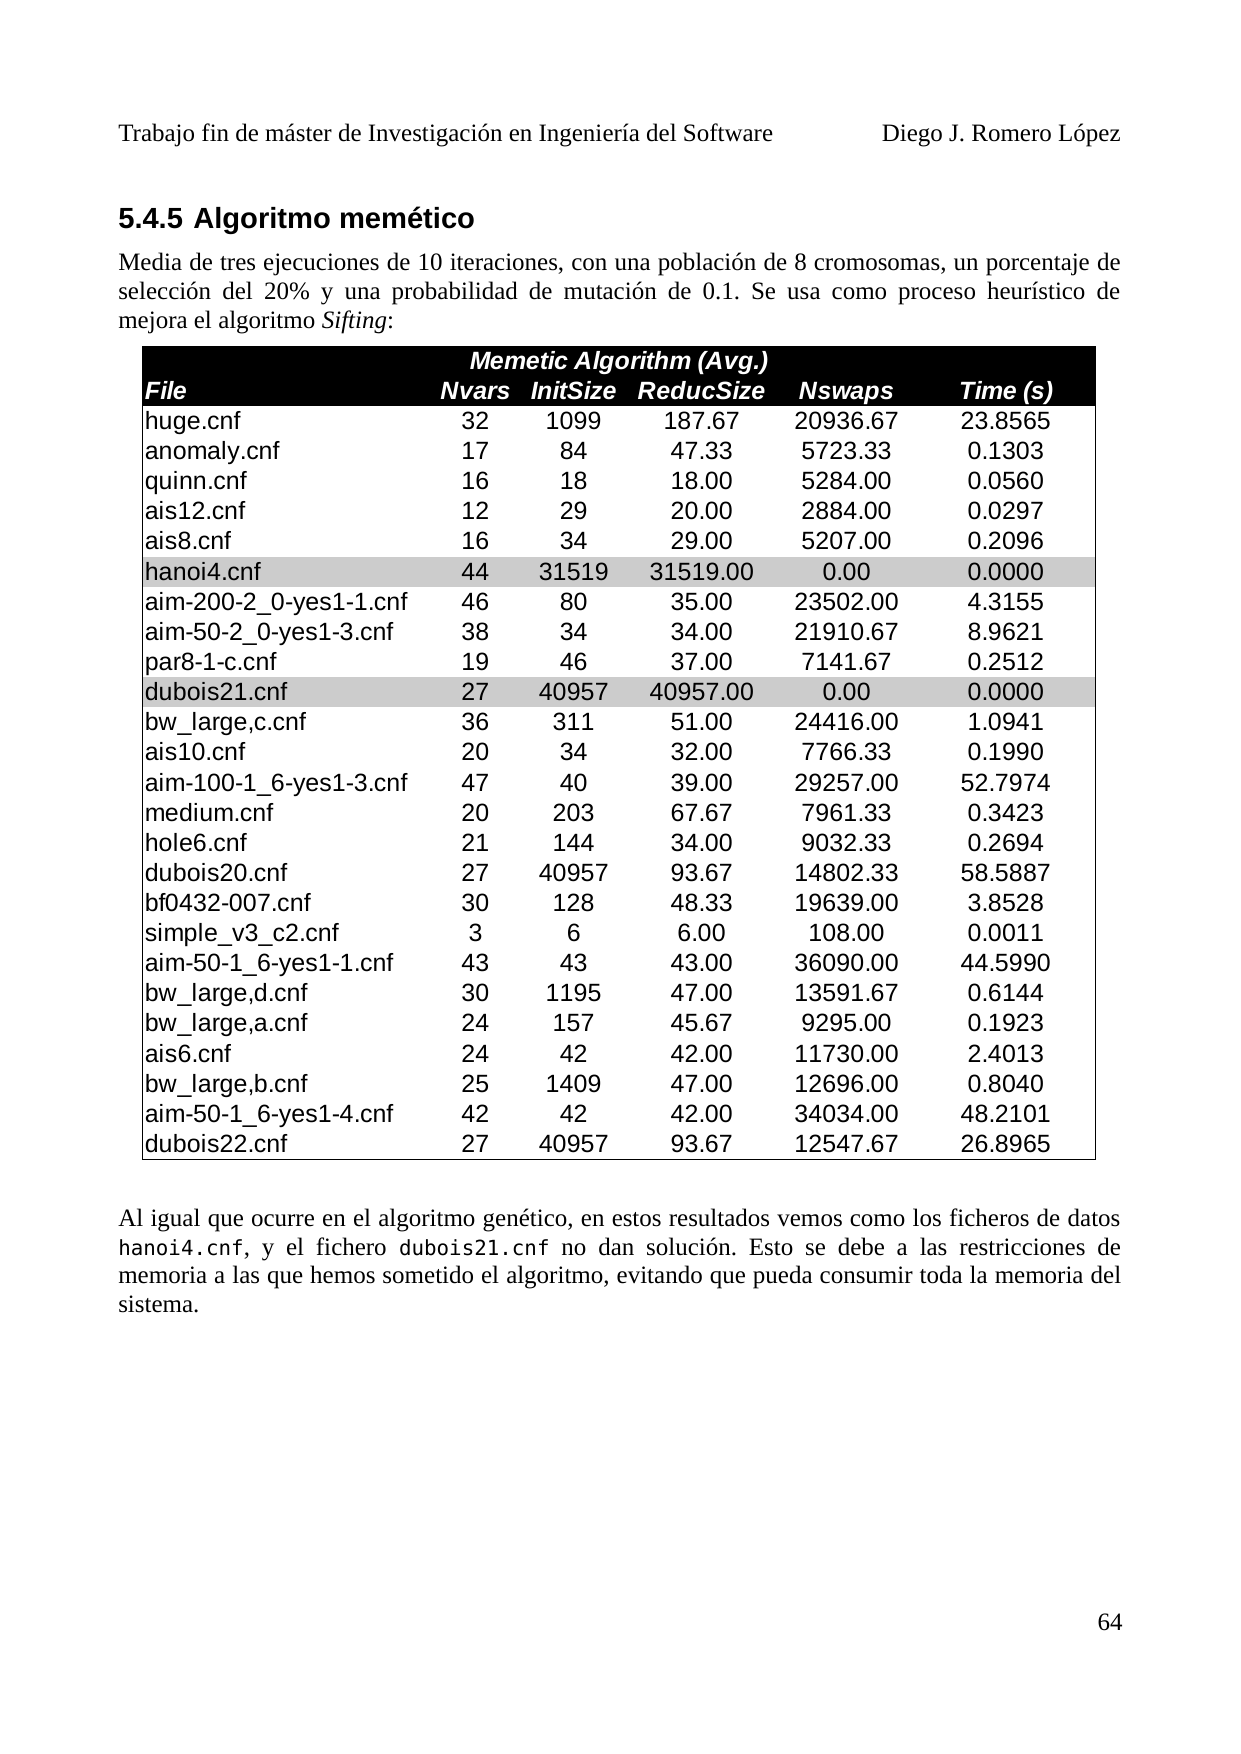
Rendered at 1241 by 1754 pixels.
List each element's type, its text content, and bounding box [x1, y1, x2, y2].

text Al igual que ocurre en el algoritmo genético, en estos resultados vemos como los ficheros de datos hanoi4.cnf, y el fichero dubois21.cnf no dan solución. Esto se debe a las restricciones de memoria a las que hemos sometido el algoritmo, evitando que pueda consumir toda la memoria del sistema. [118, 1203, 1122, 1318]
text Media de tres ejecuciones de 10 iteraciones, con una población de 8 cromosomas, un porcentaje de selección del 20% y una probabilidad de mutación de 0.1. Se usa como proceso heurístico de mejora el algoritmo Sifting: [118, 247, 1122, 334]
subtitle Algoritmo memético [118, 201, 1122, 235]
